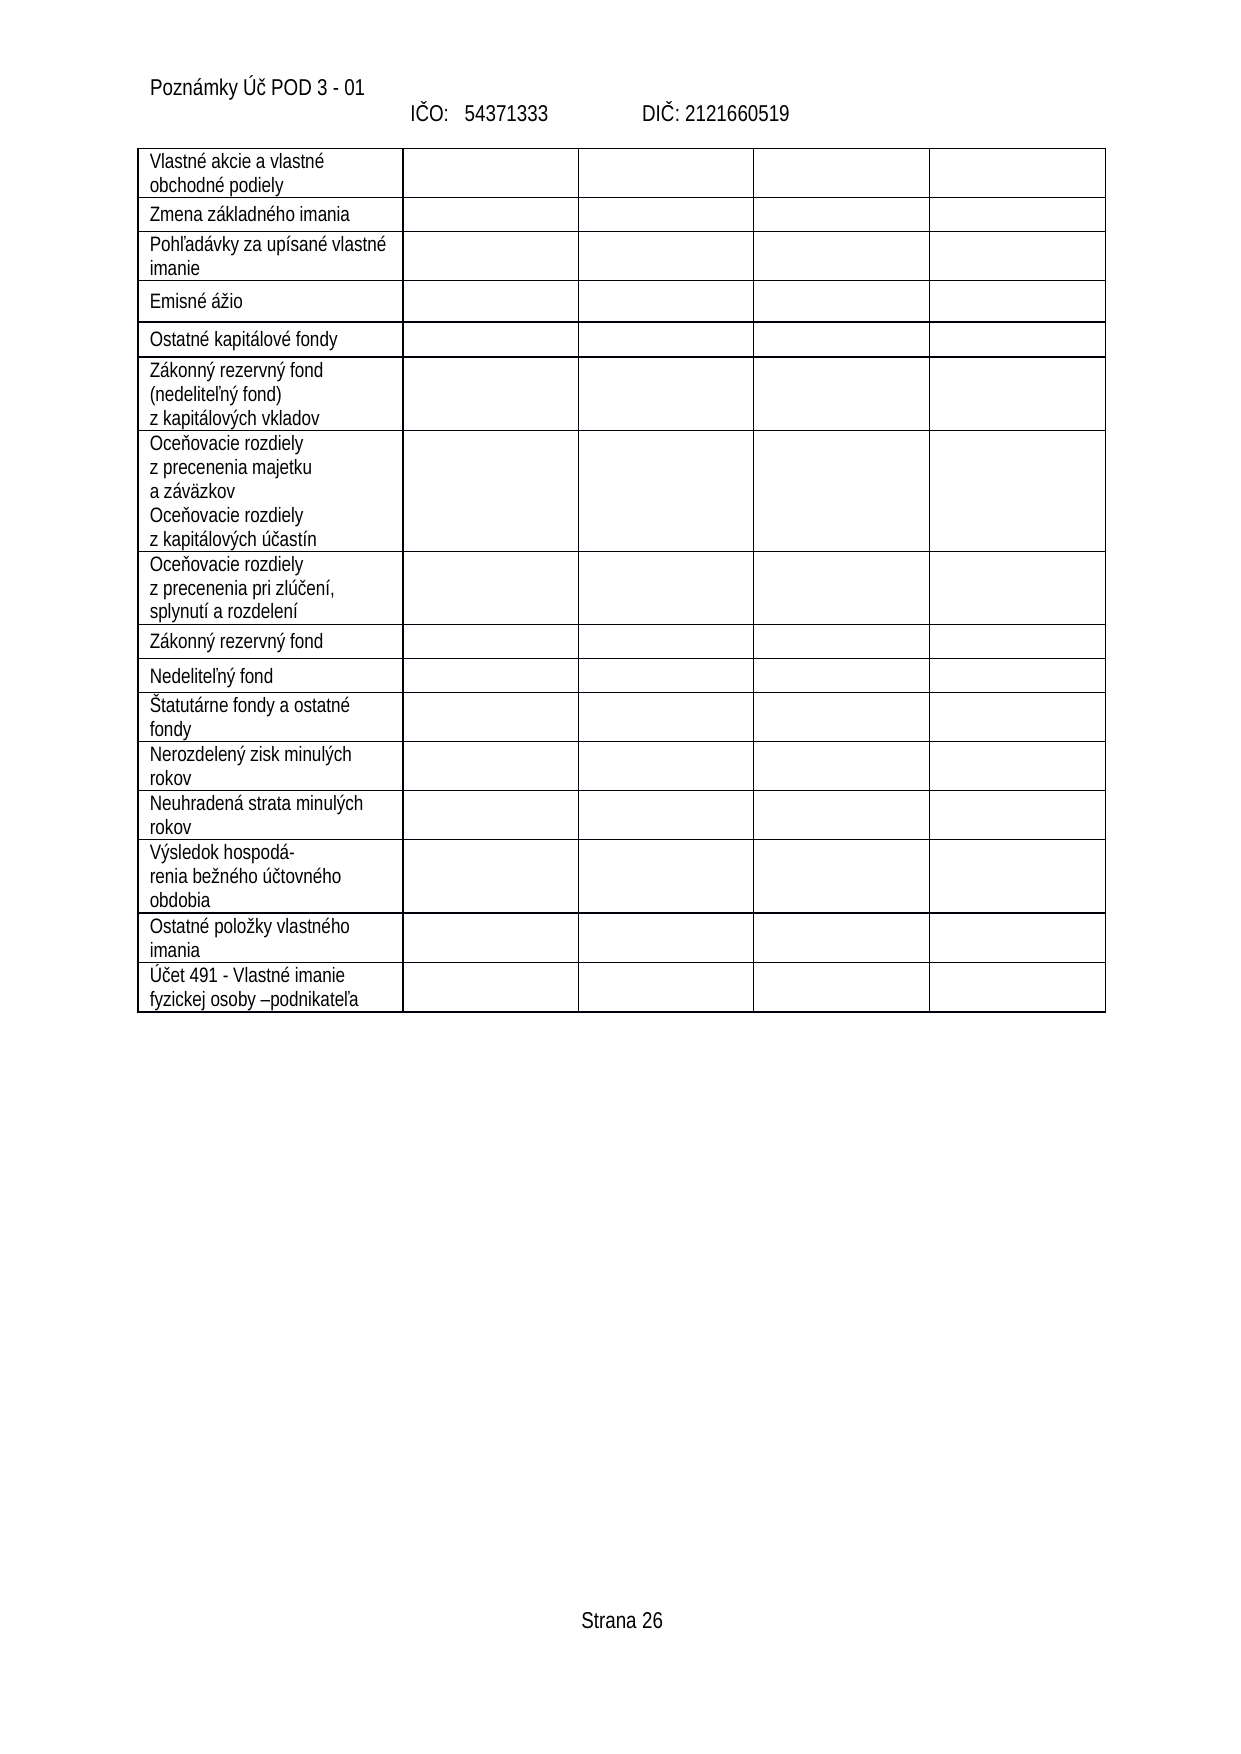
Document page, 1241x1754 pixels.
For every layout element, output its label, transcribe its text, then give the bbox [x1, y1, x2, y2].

table_cell Ostatné kapitálové fondy [139, 323, 402, 356]
table_cell [930, 198, 1105, 231]
table_cell [579, 963, 753, 1011]
table_cell [579, 659, 753, 692]
table_cell [579, 693, 753, 741]
table_cell [404, 198, 578, 231]
table_cell [404, 625, 578, 658]
table_cell [404, 281, 578, 321]
table_cell [754, 323, 929, 356]
table_cell Zákonný rezervný fond (nedeliteľný fond) z kapitálových vkladov [139, 358, 402, 430]
table_cell [930, 358, 1105, 430]
table_cell [930, 742, 1105, 790]
table_cell [579, 323, 753, 356]
table_cell [579, 232, 753, 280]
table_cell [754, 149, 929, 197]
table_cell [404, 552, 578, 623]
table_cell [579, 840, 753, 912]
table_cell [404, 503, 578, 551]
table_cell [754, 503, 929, 551]
table_cell [404, 840, 578, 912]
table_cell [579, 503, 753, 551]
table_cell Zmena základného imania [139, 198, 402, 231]
table_cell [754, 840, 929, 912]
table_cell [404, 323, 578, 356]
table_cell Pohľadávky za upísané vlastné imanie [139, 232, 402, 280]
table_cell [754, 358, 929, 430]
table_cell [754, 693, 929, 741]
table_cell [404, 358, 578, 430]
table_cell [404, 742, 578, 790]
table_cell Emisné ážio [139, 281, 402, 321]
table_cell [754, 431, 929, 503]
table_cell [579, 742, 753, 790]
table_cell [754, 963, 929, 1011]
table_cell [754, 232, 929, 280]
table_cell [930, 431, 1105, 503]
table_cell Neuhradená strata minulých rokov [139, 791, 402, 839]
table_cell [930, 791, 1105, 839]
table_cell Štatutárne fondy a ostatné fondy [139, 693, 402, 741]
table_cell [404, 431, 578, 503]
table_cell [930, 552, 1105, 623]
table_cell [579, 625, 753, 658]
table_cell [930, 323, 1105, 356]
table_cell Výsledok hospodá-renia bežného účtovného obdobia [139, 840, 402, 912]
table_cell [404, 149, 578, 197]
table_cell [579, 791, 753, 839]
table_cell [754, 659, 929, 692]
table_cell [754, 742, 929, 790]
table_cell [579, 198, 753, 231]
table_cell [754, 281, 929, 321]
table_cell [930, 840, 1105, 912]
table_cell Oceňovacie rozdiely z kapitálových účastín [139, 503, 402, 551]
table_cell [579, 431, 753, 503]
table_cell [404, 914, 578, 962]
table_cell [930, 232, 1105, 280]
table_cell [404, 659, 578, 692]
table_cell [930, 659, 1105, 692]
table_cell [754, 791, 929, 839]
table_cell Oceňovacie rozdiely z precenenia pri zlúčení, splynutí a rozdelení [139, 552, 402, 623]
table_cell [930, 914, 1105, 962]
table_cell [930, 281, 1105, 321]
table_cell [754, 625, 929, 658]
table_cell [930, 693, 1105, 741]
table_cell [930, 149, 1105, 197]
table_cell Vlastné akcie a vlastné obchodné podiely [139, 149, 402, 197]
table_cell Účet 491 - Vlastné imanie fyzickej osoby –podnikateľa [139, 963, 402, 1011]
table_cell [754, 552, 929, 623]
table_cell [579, 281, 753, 321]
table_cell Ostatné položky vlastného imania [139, 914, 402, 962]
table_cell [579, 149, 753, 197]
table_cell [930, 963, 1105, 1011]
table_cell [754, 198, 929, 231]
table_cell [579, 552, 753, 623]
table_cell [754, 914, 929, 962]
table_cell Nedeliteľný fond [139, 659, 402, 692]
table_cell [579, 914, 753, 962]
table_cell [404, 232, 578, 280]
table_cell [579, 358, 753, 430]
table_cell [404, 791, 578, 839]
table_cell [930, 625, 1105, 658]
table_cell Oceňovacie rozdiely z precenenia majetku a záväzkov [139, 431, 402, 503]
table_cell [404, 693, 578, 741]
table_cell [930, 503, 1105, 551]
table_cell Nerozdelený zisk minulých rokov [139, 742, 402, 790]
table_cell [404, 963, 578, 1011]
table_cell Zákonný rezervný fond [139, 625, 402, 658]
